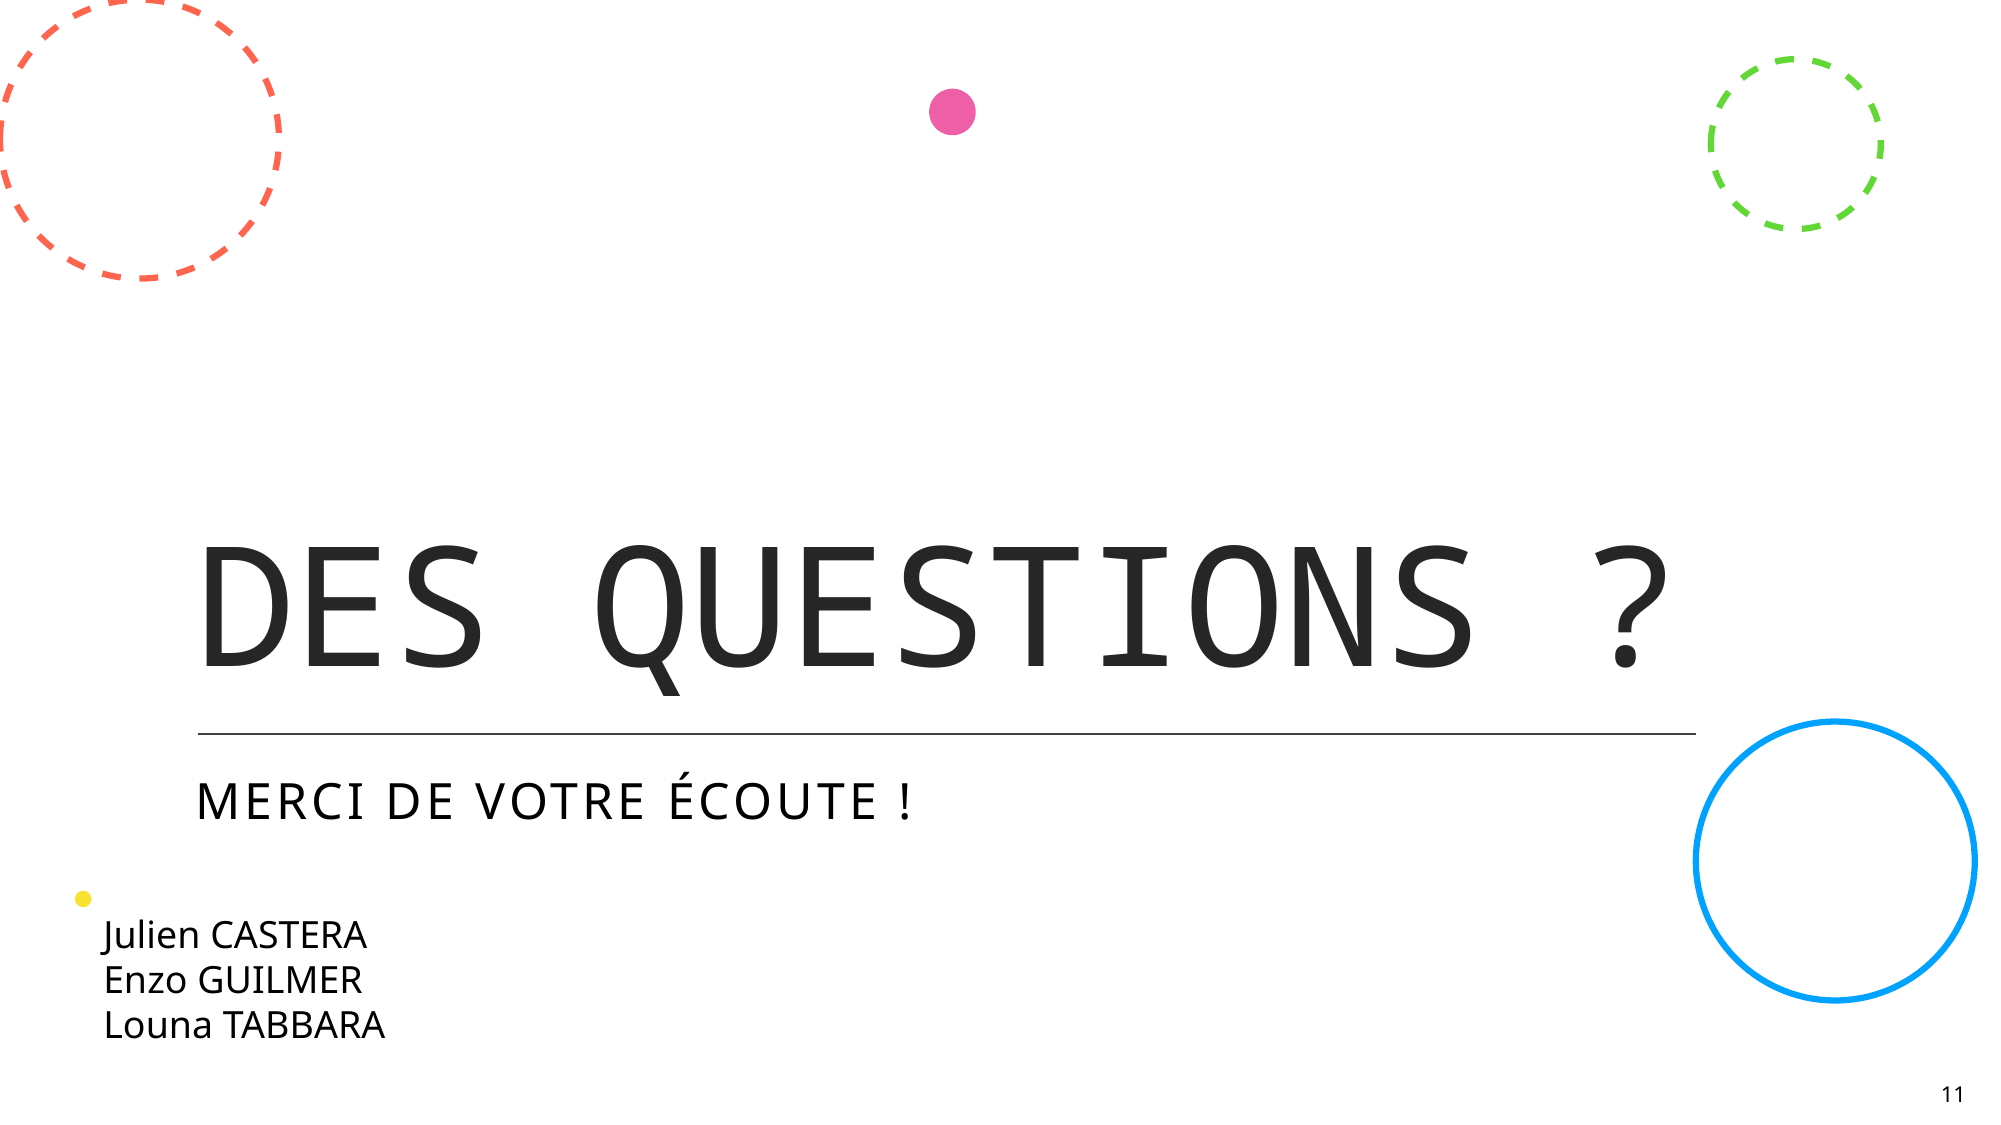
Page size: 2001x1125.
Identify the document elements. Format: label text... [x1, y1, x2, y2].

text_box [1803, 1057, 2000, 1125]
title DES QUESTIONS ? [180, 124, 1831, 710]
text_box Julien CASTERA Enzo GUILMER Louna TABBARA [88, 903, 583, 1056]
subtitle Merci de votre écoute ! [180, 761, 1831, 950]
